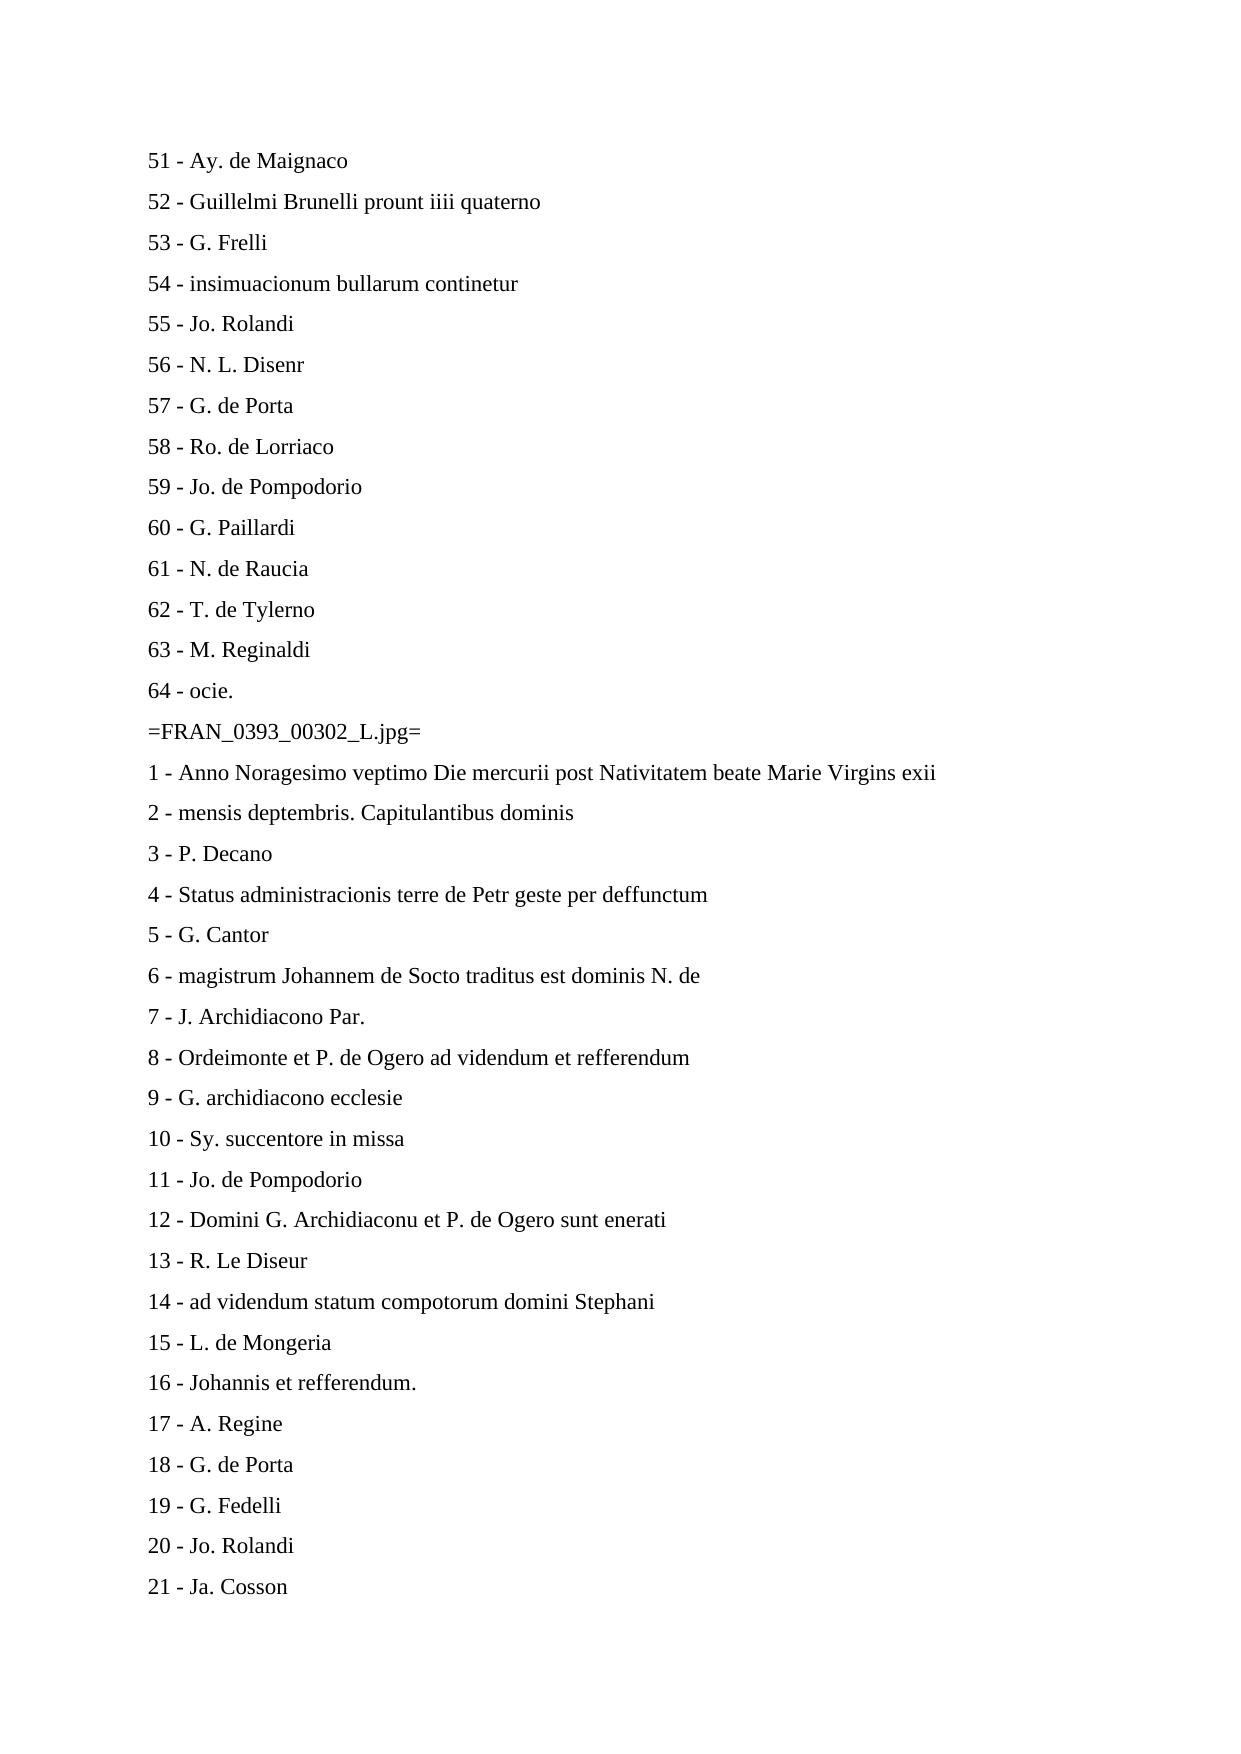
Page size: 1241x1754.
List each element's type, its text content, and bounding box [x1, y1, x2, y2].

text 11 - Jo. de Pompodorio [148, 1166, 1093, 1192]
text 18 - G. de Porta [148, 1451, 1093, 1477]
text 13 - R. Le Diseur [148, 1247, 1093, 1274]
text 1 - Anno Noragesimo veptimo Die mercurii post Nativitatem beate Marie Virgins exii [148, 758, 1093, 785]
text 64 - ocie. [148, 677, 1093, 703]
text 21 - Ja. Cosson [148, 1573, 1093, 1599]
text 19 - G. Fedelli [148, 1492, 1093, 1518]
text 5 - G. Cantor [148, 921, 1093, 948]
text 4 - Status administracionis terre de Petr geste per deffunctum [148, 881, 1093, 907]
text 58 - Ro. de Lorriaco [148, 433, 1093, 459]
text 12 - Domini G. Archidiaconu et P. de Ogero sunt enerati [148, 1207, 1093, 1233]
text 57 - G. de Porta [148, 392, 1093, 418]
text 10 - Sy. succentore in missa [148, 1125, 1093, 1151]
text 15 - L. de Mongeria [148, 1329, 1093, 1355]
text 53 - G. Frelli [148, 229, 1093, 255]
text 63 - M. Reginaldi [148, 636, 1093, 663]
text 52 - Guillelmi Brunelli prount iiii quaterno [148, 188, 1093, 215]
text 61 - N. de Raucia [148, 555, 1093, 581]
text 14 - ad videndum statum compotorum domini Stephani [148, 1288, 1093, 1314]
text 60 - G. Paillardi [148, 514, 1093, 541]
text 55 - Jo. Rolandi [148, 311, 1093, 337]
text =FRAN_0393_00302_L.jpg= [148, 718, 1093, 744]
text 17 - A. Regine [148, 1410, 1093, 1437]
text 7 - J. Archidiacono Par. [148, 1003, 1093, 1029]
text 54 - insimuacionum bullarum continetur [148, 270, 1093, 296]
text 8 - Ordeimonte et P. de Ogero ad videndum et refferendum [148, 1044, 1093, 1070]
text 51 - Ay. de Maignaco [148, 148, 1093, 174]
text 59 - Jo. de Pompodorio [148, 473, 1093, 500]
text 3 - P. Decano [148, 840, 1093, 866]
text 9 - G. archidiacono ecclesie [148, 1084, 1093, 1111]
text 2 - mensis deptembris. Capitulantibus dominis [148, 799, 1093, 826]
text 62 - T. de Tylerno [148, 596, 1093, 622]
text 6 - magistrum Johannem de Socto traditus est dominis N. de [148, 962, 1093, 988]
text 20 - Jo. Rolandi [148, 1532, 1093, 1559]
text 56 - N. L. Disenr [148, 351, 1093, 378]
text 16 - Johannis et refferendum. [148, 1369, 1093, 1396]
